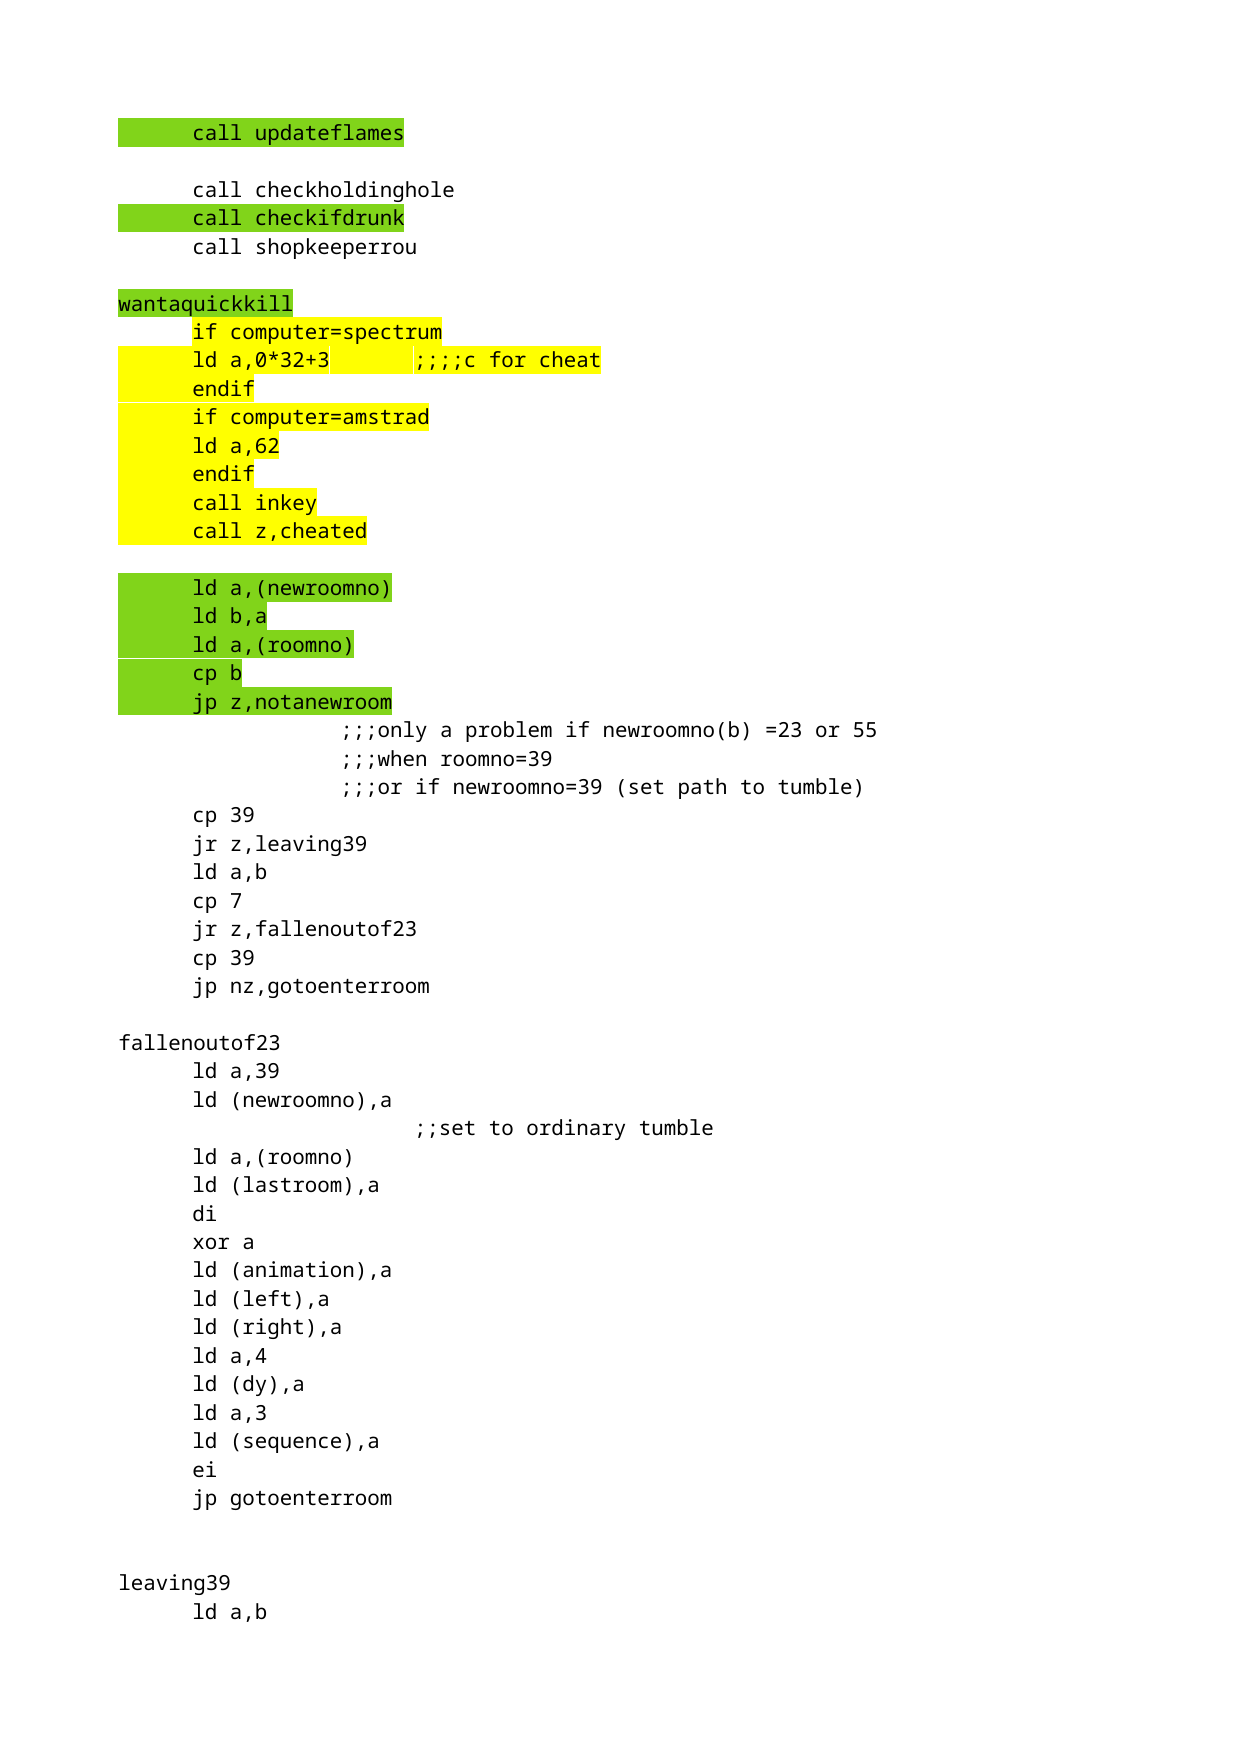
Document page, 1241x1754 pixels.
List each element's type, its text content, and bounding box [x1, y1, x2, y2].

text ;;;or if newroomno=39 (set path to tumble) [118, 772, 1122, 801]
text ld a,39 [118, 1057, 1122, 1085]
text call checkholdinghole [118, 175, 1122, 203]
text call shopkeeperrou [118, 232, 1122, 260]
text ld a,b [118, 1597, 1122, 1625]
text ld a,62 [118, 431, 1122, 459]
text ;;;when roomno=39 [118, 744, 1122, 772]
text endif [118, 459, 1122, 488]
text ld a,(newroomno) [118, 573, 1122, 602]
text ld a,3 [118, 1398, 1122, 1426]
text ld (right),a [118, 1312, 1122, 1341]
text jr z,fallenoutof23 [118, 914, 1122, 943]
text ld a,(roomno) [118, 630, 1122, 658]
text ei [118, 1455, 1122, 1483]
text ld a,4 [118, 1341, 1122, 1369]
text ld a,(roomno) [118, 1142, 1122, 1170]
text ld a,0*32+3 ;;;;c for cheat [118, 346, 1122, 374]
text jp gotoenterroom [118, 1483, 1122, 1512]
text cp 7 [118, 886, 1122, 914]
text call checkifdrunk [118, 203, 1122, 232]
text if computer=spectrum [118, 317, 1122, 346]
text ld (animation),a [118, 1256, 1122, 1284]
text if computer=amstrad [118, 402, 1122, 431]
text ;;set to ordinary tumble [118, 1113, 1122, 1142]
text call inkey [118, 488, 1122, 516]
text ld (sequence),a [118, 1426, 1122, 1455]
text endif [118, 374, 1122, 402]
text call z,cheated [118, 516, 1122, 545]
text fallenoutof23 [118, 1028, 1122, 1057]
text xor a [118, 1227, 1122, 1256]
text jp z,notanewroom [118, 687, 1122, 715]
text ld (left),a [118, 1284, 1122, 1312]
text di [118, 1199, 1122, 1227]
text leaving39 [118, 1568, 1122, 1597]
text wantaquickkill [118, 289, 1122, 317]
text jr z,leaving39 [118, 829, 1122, 857]
text cp 39 [118, 801, 1122, 829]
text ld (lastroom),a [118, 1170, 1122, 1199]
text ld (newroomno),a [118, 1085, 1122, 1113]
text ld (dy),a [118, 1369, 1122, 1398]
text cp b [118, 658, 1122, 687]
text call updateflames [118, 118, 1122, 147]
text cp 39 [118, 943, 1122, 971]
text ;;;only a problem if newroomno(b) =23 or 55 [118, 715, 1122, 744]
text ld b,a [118, 602, 1122, 630]
text ld a,b [118, 857, 1122, 886]
text jp nz,gotoenterroom [118, 971, 1122, 1000]
